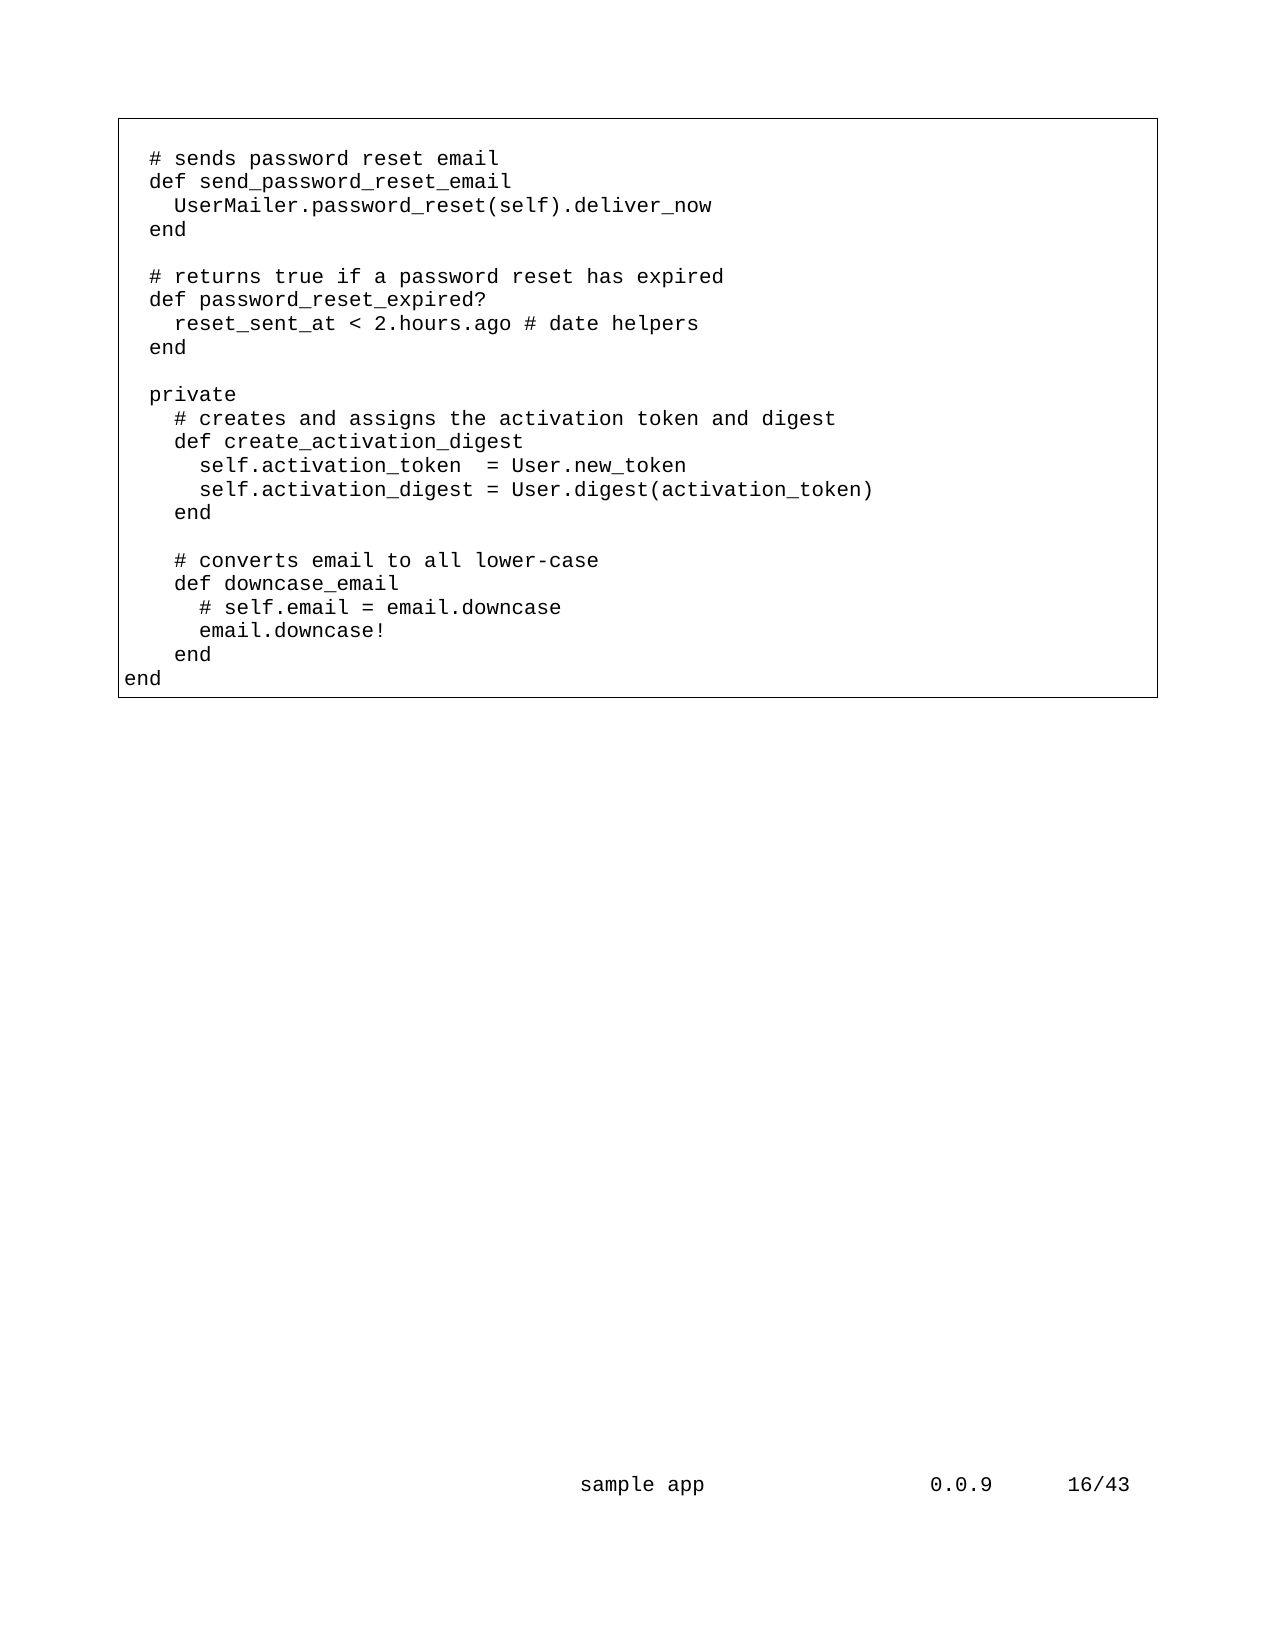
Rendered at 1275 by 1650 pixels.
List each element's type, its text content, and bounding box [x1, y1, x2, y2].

table_header # sends password reset email def send_password_reset_email UserMailer.password_reset(self).deliver_now end # returns true if a password reset has expired def password_reset_expired? reset_sent_at < 2.hours.ago # date helpers end private # creates and assigns the activation token and digest def create_activation_digest self.activation_token = User.new_token self.activation_digest = User.digest(activation_token) end # converts email to all lower-case def downcase_email # self.email = email.downcase email.downcase! end end [119, 119, 1157, 697]
